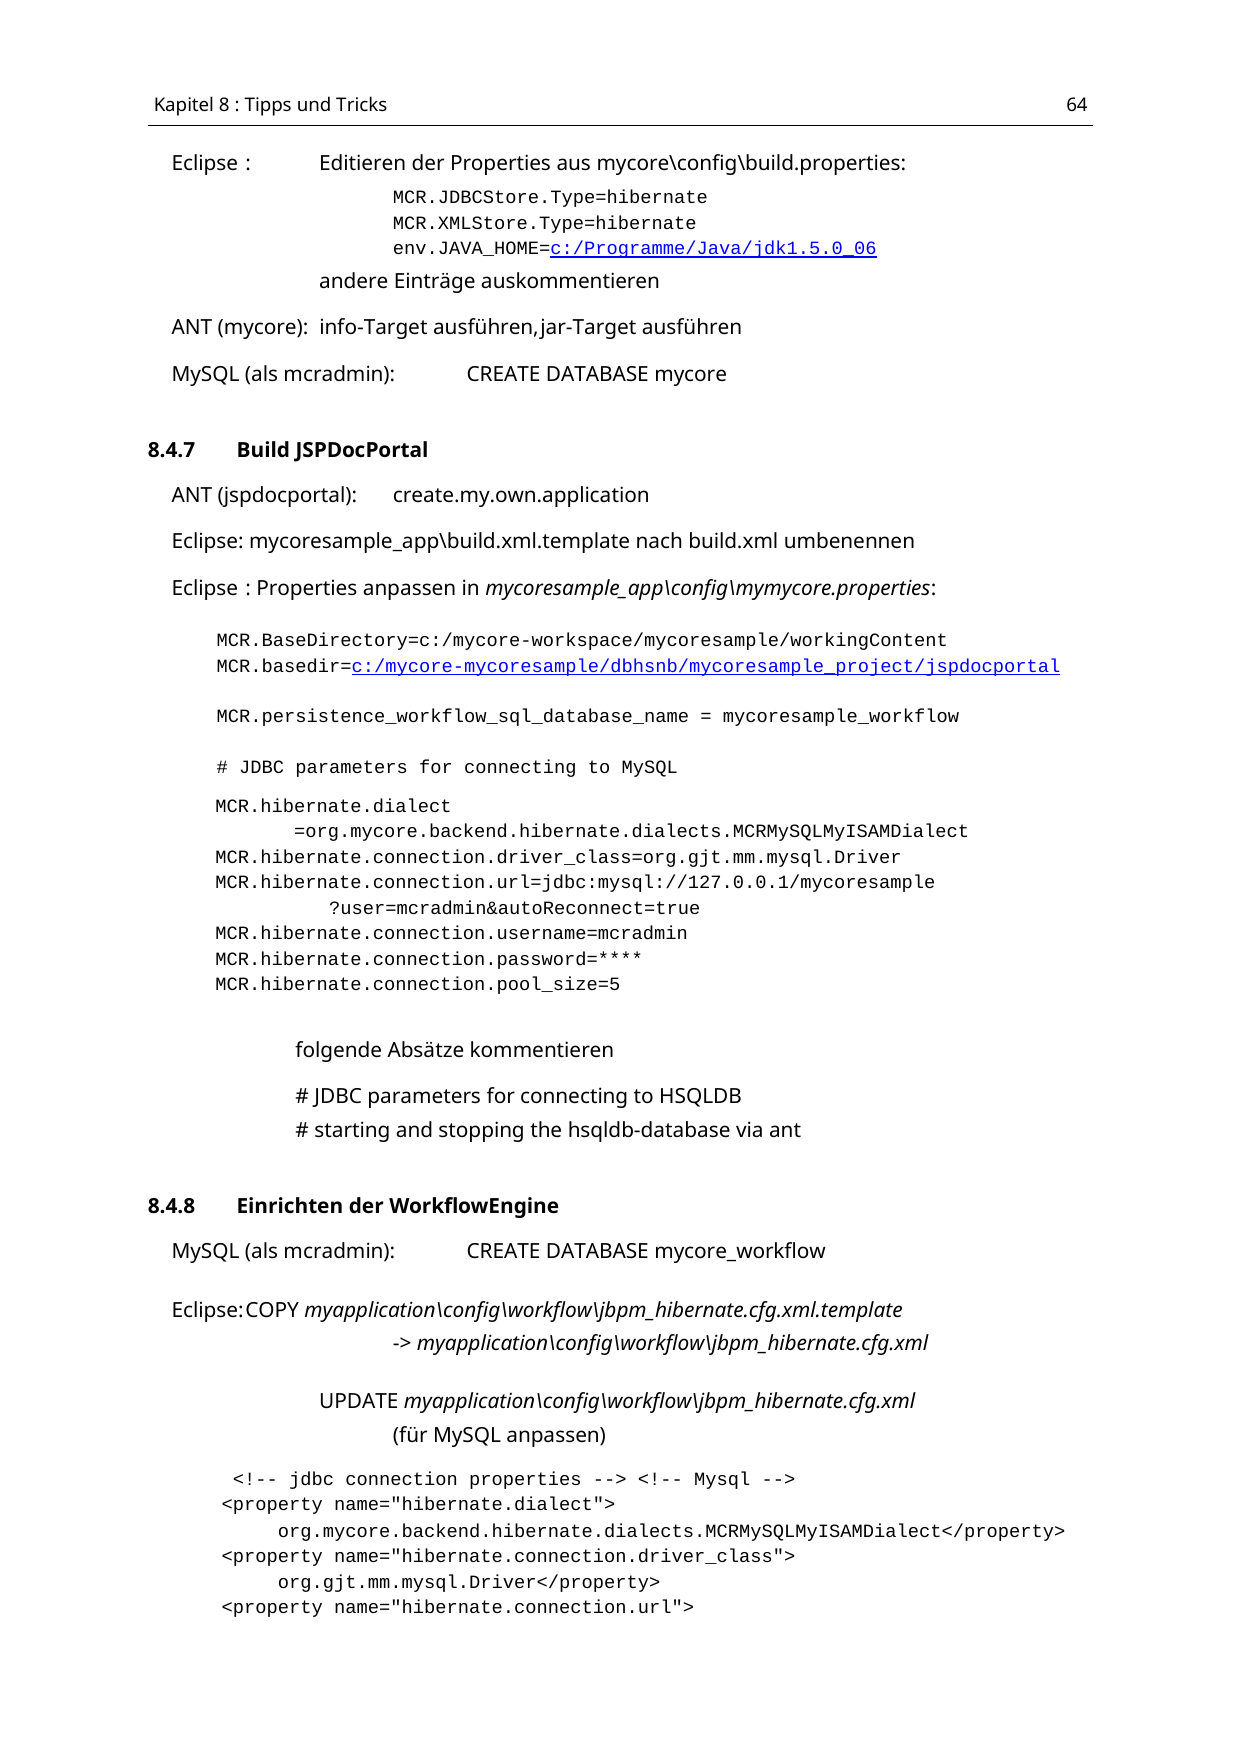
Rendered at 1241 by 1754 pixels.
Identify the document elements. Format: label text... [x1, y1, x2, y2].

text UPDATE myapplication\config\workflow\jbpm_hibernate.cfg.xml (für MySQL anpassen) [171, 1386, 1069, 1448]
text Eclipse: COPY myapplication\config\workflow\jbpm_hibernate.cfg.xml.template -> myapplication\config\workflow\jbpm_hibernate.cfg.xml [171, 1295, 1069, 1357]
text <!-- jdbc connection properties --> <!-- Mysql --> <property name="hibernate.dialect"> [221, 1465, 1069, 1517]
text MCR.hibernate.connection.pool_size=5 [148, 975, 1069, 996]
subtitle Build JSPDocPortal [148, 435, 1092, 463]
text MCR.hibernate.connection.password=**** [148, 949, 1069, 971]
text MySQL (als mcradmin): CREATE DATABASE mycore_workflow [171, 1237, 1069, 1265]
text MCR.hibernate.connection.username=mcradmin [148, 924, 1069, 945]
text Eclipse : Editieren der Properties aus mycore\config\build.properties: MCR.JDBCStore.Type=hibernate MCR.XMLStore.Type=hibernate env.JAVA_HOME=c:/Programme/Java/jdk1.5.0_06 andere Einträge auskommentieren [171, 148, 1069, 294]
text MCR.BaseDirectory=c:/mycore-workspace/mycoresample/workingContent MCR.basedir=c:/mycore-mycoresample/dbhsnb/mycoresample_project/jspdocportal MCR.persistence_workflow_sql_database_name = mycoresample_workflow # JDBC parameters for connecting to MySQL [171, 631, 1069, 779]
text Eclipse: mycoresample_app\build.xml.template nach build.xml umbenennen [171, 527, 1069, 555]
text MCR.hibernate.connection.driver_class=org.gjt.mm.mysql.Driver [148, 848, 1069, 869]
text folgende Absätze kommentieren [295, 1035, 1069, 1063]
text MCR.hibernate.connection.url=jdbc:mysql://127.0.0.1/mycoresample [148, 873, 1069, 894]
text org.mycore.backend.hibernate.dialects.MCRMySQLMyISAMDialect</property> <property name="hibernate.connection.driver_class"> org.gjt.mm.mysql.Driver</property> <property name="hibernate.connection.url"> [221, 1522, 1069, 1619]
text ?user=mcradmin&autoReconnect=true [295, 898, 1069, 920]
text ANT (mycore): info-Target ausführen, jar-Target ausführen [171, 312, 1069, 341]
subtitle Einrichten der WorkflowEngine [148, 1191, 1092, 1219]
text # JDBC parameters for connecting to HSQLDB # starting and stopping the hsqldb-database via ant [295, 1081, 1069, 1143]
text MCR.hibernate.dialect =org.mycore.backend.hibernate.dialects.MCRMySQLMyISAMDialect [148, 797, 1069, 843]
text Eclipse : Properties anpassen in mycoresample_app\config\mymycore.properties: [171, 573, 1069, 601]
text MySQL (als mcradmin): CREATE DATABASE mycore [171, 359, 1069, 387]
text ANT (jspdocportal): create.my.own.application [171, 480, 1069, 508]
